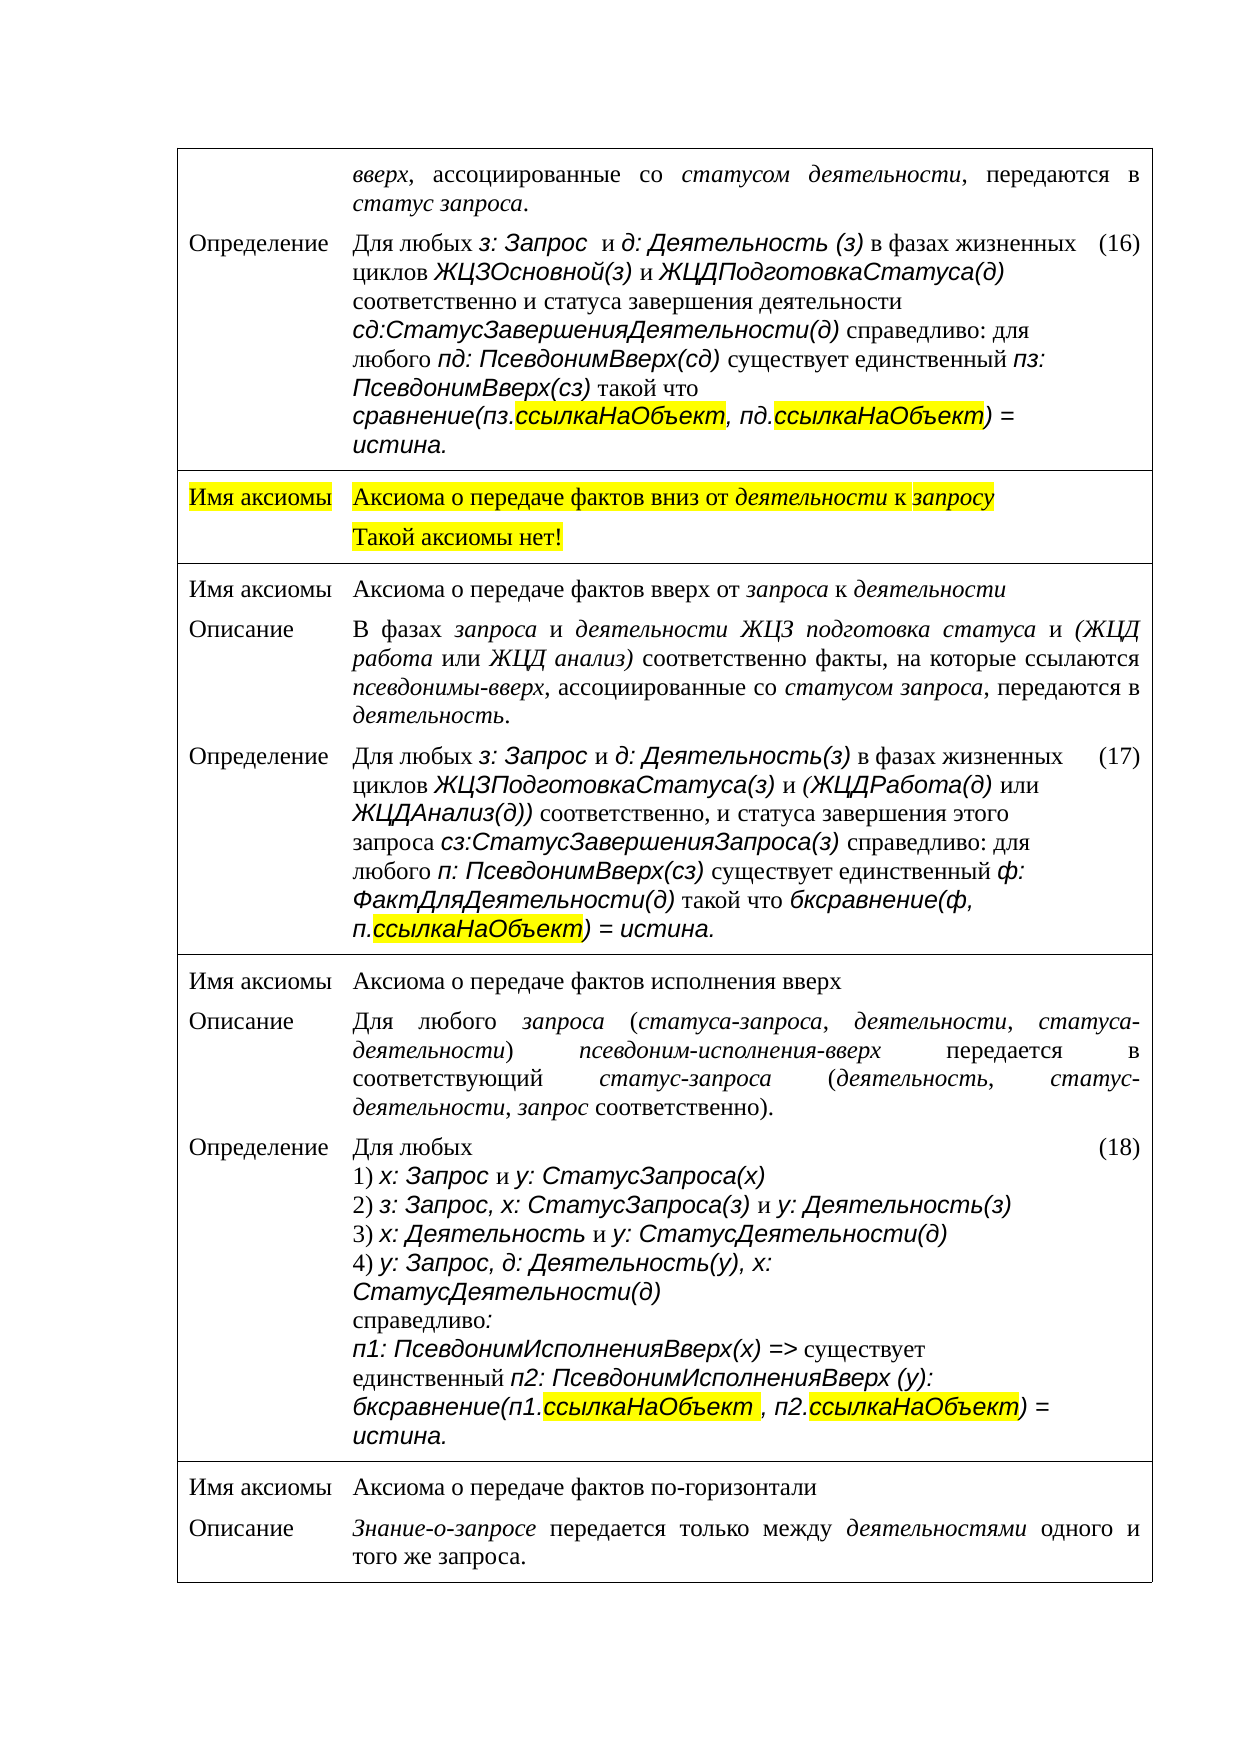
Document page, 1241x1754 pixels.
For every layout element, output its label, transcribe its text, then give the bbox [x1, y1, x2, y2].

table_cell [183, 154, 346, 222]
table_cell Такой аксиомы нет! [346, 516, 1146, 557]
table_cell Для любого запроса (статуса-запроса, деятельности, статуса-деятельности) псевдоним-исполнения-вверх передается в соответствующий статус-запроса (деятельность, статус-деятельности, запрос соответственно). [346, 1000, 1146, 1127]
table_cell Описание [183, 1507, 346, 1576]
table_cell [178, 1462, 1152, 1582]
table_cell (18) [1087, 1127, 1146, 1455]
table_header Аксиома о передаче фактов исполнения вверх [346, 960, 1146, 1000]
table_cell [178, 955, 1152, 1461]
table_cell [178, 149, 1152, 470]
table_cell (17) [1087, 735, 1146, 948]
table_cell Для любых з: Запрос и д: Деятельность(з) в фазах жизненных циклов ЖЦЗПодготовкаСтатуса(з) и (ЖЦДРабота(д) или ЖЦДАнализ(д)) соответственно, и статуса завершения этого запроса сз:СтатусЗавершенияЗапроса(з) справедливо: для любого п: ПсевдонимВверх(сз) существует единственный ф: ФактДляДеятельности(д) такой что бксравнение(ф, п.ссылкаНаОбъект) = истина. [346, 735, 1087, 948]
table_cell Определение [183, 735, 346, 948]
table_header Имя аксиомы [183, 568, 346, 608]
table_cell Описание [183, 1000, 346, 1127]
table_cell вверх, ассоциированные со статусом деятельности, передаются в статус запроса. [346, 154, 1146, 222]
table_cell [183, 516, 346, 557]
table_header Имя аксиомы [183, 960, 346, 1000]
table_cell Определение [183, 1127, 346, 1455]
table_header Аксиома о передаче фактов вниз от деятельности к запросу [346, 476, 1146, 516]
table_header Аксиома о передаче фактов по-горизонтали [346, 1467, 1146, 1507]
table_cell Для любых з: Запрос и д: Деятельность (з) в фазах жизненных циклов ЖЦЗОсновной(з) и ЖЦДПодготовкаСтатуса(д) соответственно и статуса завершения деятельности сд:СтатусЗавершенияДеятельности(д) справедливо: для любого пд: ПсевдонимВверх(сд) существует единственный пз: ПсевдонимВверх(сз) такой что сравнение(пз.ссылкаНаОбъект, пд.ссылкаНаОбъект) = истина. [346, 223, 1087, 464]
table_header Аксиома о передаче фактов вверх от запроса к деятельности [346, 568, 1146, 608]
table_cell Для любых 1) х: Запрос и y: СтатусЗапроса(х) 2) з: Запрос, x: СтатусЗапроса(з) и y: Деятельность(з) 3) x: Деятельность и y: СтатусДеятельности(д) 4) y: Запрос, д: Деятельность(y), x: СтатусДеятельности(д) справедливо: п1: ПсевдонимИсполненияВверх(х) => существует единственный п2: ПсевдонимИсполненияВверх (y): бксравнение(п1.ссылкаНаОбъект , п2.ссылкаНаОбъект) = истина. [346, 1127, 1087, 1455]
table_cell Определение [183, 223, 346, 464]
table_cell Знание-о-запросе передается только между деятельностями одного и того же запроса. [346, 1507, 1146, 1576]
table_cell (16) [1087, 223, 1146, 464]
table_header Имя аксиомы [183, 476, 346, 516]
table_cell [178, 564, 1152, 954]
table_cell Описание [183, 609, 346, 735]
table_cell В фазах запроса и деятельности ЖЦЗ подготовка статуса и (ЖЦД работа или ЖЦД анализ) соответственно факты, на которые ссылаются псевдонимы-вверх, ассоциированные со статусом запроса, передаются в деятельность. [346, 609, 1146, 735]
table_header Имя аксиомы [183, 1467, 346, 1507]
table_cell [178, 471, 1152, 562]
